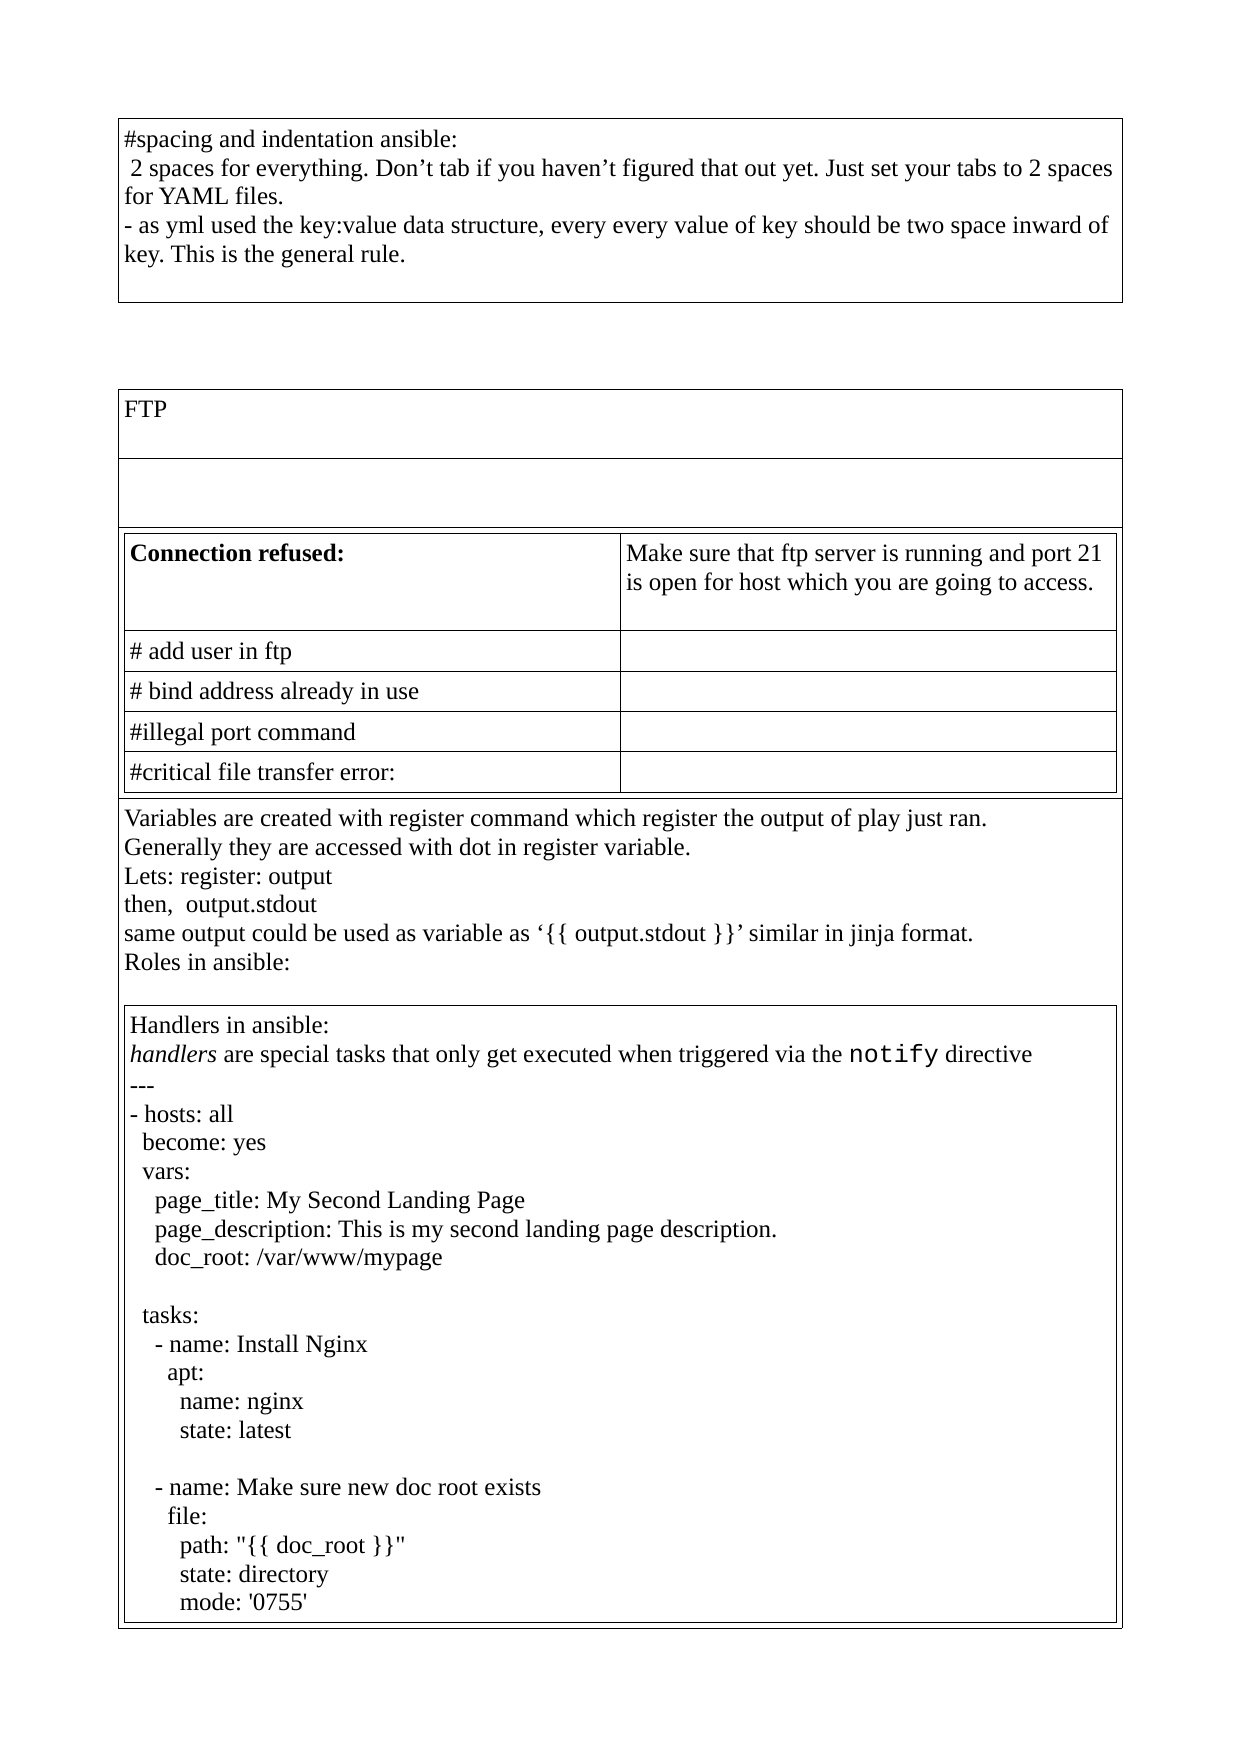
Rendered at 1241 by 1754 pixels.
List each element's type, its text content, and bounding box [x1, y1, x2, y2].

table_cell [119, 528, 1122, 797]
table_header FTP [119, 390, 1122, 458]
table_header Connection refused: [125, 534, 620, 630]
table_cell #critical file transfer error: [125, 752, 620, 792]
table_cell [621, 631, 1116, 671]
table_cell [621, 672, 1116, 711]
table_cell [621, 752, 1116, 792]
table_header Make sure that ftp server is running and port 21 is open for host which you are going to access. [621, 534, 1116, 630]
table_cell #spacing and indentation ansible: 2 spaces for everything. Don’t tab if you haven’t figured that out yet. Just set your tabs to 2 spaces for YAML files. - as yml used the key:value data structure, every every value of key should be two space inward of key. This is the general rule. [119, 119, 1122, 302]
table_cell [119, 459, 1122, 527]
table_cell [621, 712, 1116, 751]
table_cell #illegal port command [125, 712, 620, 751]
table_header Handlers in ansible: handlers are special tasks that only get executed when triggered via the notify directive --- - hosts: all become: yes vars: page_title: My Second Landing Page page_description: This is my second landing page description. doc_root: /var/www/mypage tasks: - name: Install Nginx apt: name: nginx state: latest - name: Make sure new doc root exists file: path: "{{ doc_root }}" state: directory mode: '0755' [125, 1006, 1116, 1622]
table_cell # bind address already in use [125, 672, 620, 711]
table_cell Variables are created with register command which register the output of play just ran. Generally they are accessed with dot in register variable. Lets: register: output then, output.stdout same output could be used as variable as ‘{{ output.stdout }}’ similar in jinja format. Roles in ansible: [119, 799, 1122, 1628]
table_cell # add user in ftp [125, 631, 620, 671]
